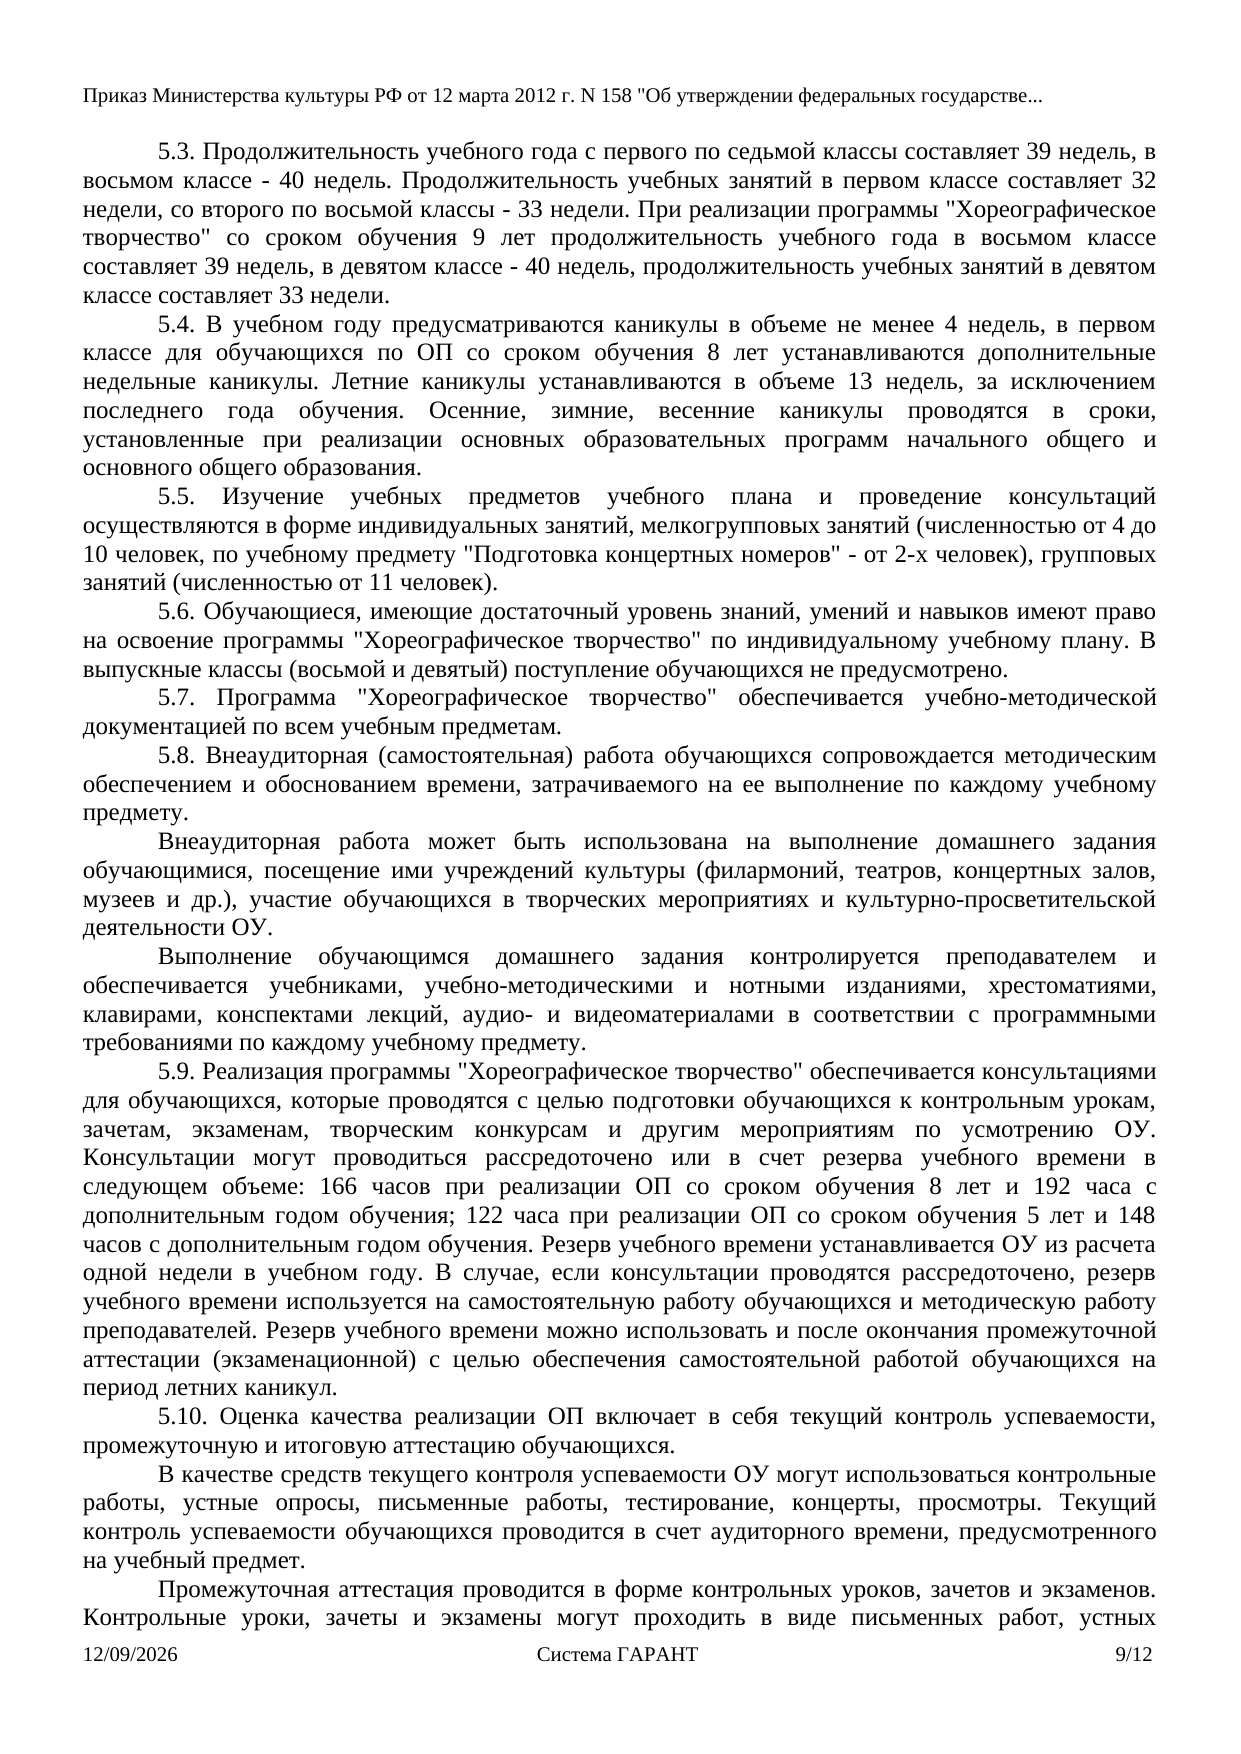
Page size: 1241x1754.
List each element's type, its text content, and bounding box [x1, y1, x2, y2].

text 5.9. Реализация программы "Хореографическое творчество" обеспечивается консультациями для обучающихся, которые проводятся с целью подготовки обучающихся к контрольным урокам, зачетам, экзаменам, творческим конкурсам и другим мероприятиям по усмотрению ОУ. Консультации могут проводиться рассредоточено или в счет резерва учебного времени в следующем объеме: 166 часов при реализации ОП со сроком обучения 8 лет и 192 часа с дополнительным годом обучения; 122 часа при реализации ОП со сроком обучения 5 лет и 148 часов с дополнительным годом обучения. Резерв учебного времени устанавливается ОУ из расчета одной недели в учебном году. В случае, если консультации проводятся рассредоточено, резерв учебного времени используется на самостоятельную работу обучающихся и методическую работу преподавателей. Резерв учебного времени можно использовать и после окончания промежуточной аттестации (экзаменационной) с целью обеспечения самостоятельной работой обучающихся на период летних каникул. [83, 1056, 1157, 1401]
text Промежуточная аттестация проводится в форме контрольных уроков, зачетов и экзаменов. Контрольные уроки, зачеты и экзамены могут проходить в виде письменных работ, устных [83, 1574, 1157, 1631]
text 5.7. Программа "Хореографическое творчество" обеспечивается учебно-методической документацией по всем учебным предметам. [83, 682, 1157, 740]
text 5.5. Изучение учебных предметов учебного плана и проведение консультаций осуществляются в форме индивидуальных занятий, мелкогрупповых занятий (численностью от 4 до 10 человек, по учебному предмету "Подготовка концертных номеров" - от 2-х человек), групповых занятий (численностью от 11 человек). [83, 481, 1157, 596]
text 5.8. Внеаудиторная (самостоятельная) работа обучающихся сопровождается методическим обеспечением и обоснованием времени, затрачиваемого на ее выполнение по каждому учебному предмету. [83, 740, 1157, 826]
text В качестве средств текущего контроля успеваемости ОУ могут использоваться контрольные работы, устные опросы, письменные работы, тестирование, концерты, просмотры. Текущий контроль успеваемости обучающихся проводится в счет аудиторного времени, предусмотренного на учебный предмет. [83, 1459, 1157, 1574]
text 5.3. Продолжительность учебного года с первого по седьмой классы составляет 39 недель, в восьмом классе - 40 недель. Продолжительность учебных занятий в первом классе составляет 32 недели, со второго по восьмой классы - 33 недели. При реализации программы "Хореографическое творчество" со сроком обучения 9 лет продолжительность учебного года в восьмом классе составляет 39 недель, в девятом классе - 40 недель, продолжительность учебных занятий в девятом классе составляет 33 недели. [83, 136, 1157, 309]
text 5.10. Оценка качества реализации ОП включает в себя текущий контроль успеваемости, промежуточную и итоговую аттестацию обучающихся. [83, 1401, 1157, 1459]
text 5.4. В учебном году предусматриваются каникулы в объеме не менее 4 недель, в первом классе для обучающихся по ОП со сроком обучения 8 лет устанавливаются дополнительные недельные каникулы. Летние каникулы устанавливаются в объеме 13 недель, за исключением последнего года обучения. Осенние, зимние, весенние каникулы проводятся в сроки, установленные при реализации основных образовательных программ начального общего и основного общего образования. [83, 309, 1157, 481]
text Выполнение обучающимся домашнего задания контролируется преподавателем и обеспечивается учебниками, учебно-методическими и нотными изданиями, хрестоматиями, клавирами, конспектами лекций, аудио- и видеоматериалами в соответствии с программными требованиями по каждому учебному предмету. [83, 941, 1157, 1056]
text 5.6. Обучающиеся, имеющие достаточный уровень знаний, умений и навыков имеют право на освоение программы "Хореографическое творчество" по индивидуальному учебному плану. В выпускные классы (восьмой и девятый) поступление обучающихся не предусмотрено. [83, 596, 1157, 682]
text Внеаудиторная работа может быть использована на выполнение домашнего задания обучающимися, посещение ими учреждений культуры (филармоний, театров, концертных залов, музеев и др.), участие обучающихся в творческих мероприятиях и культурно-просветительской деятельности ОУ. [83, 826, 1157, 941]
